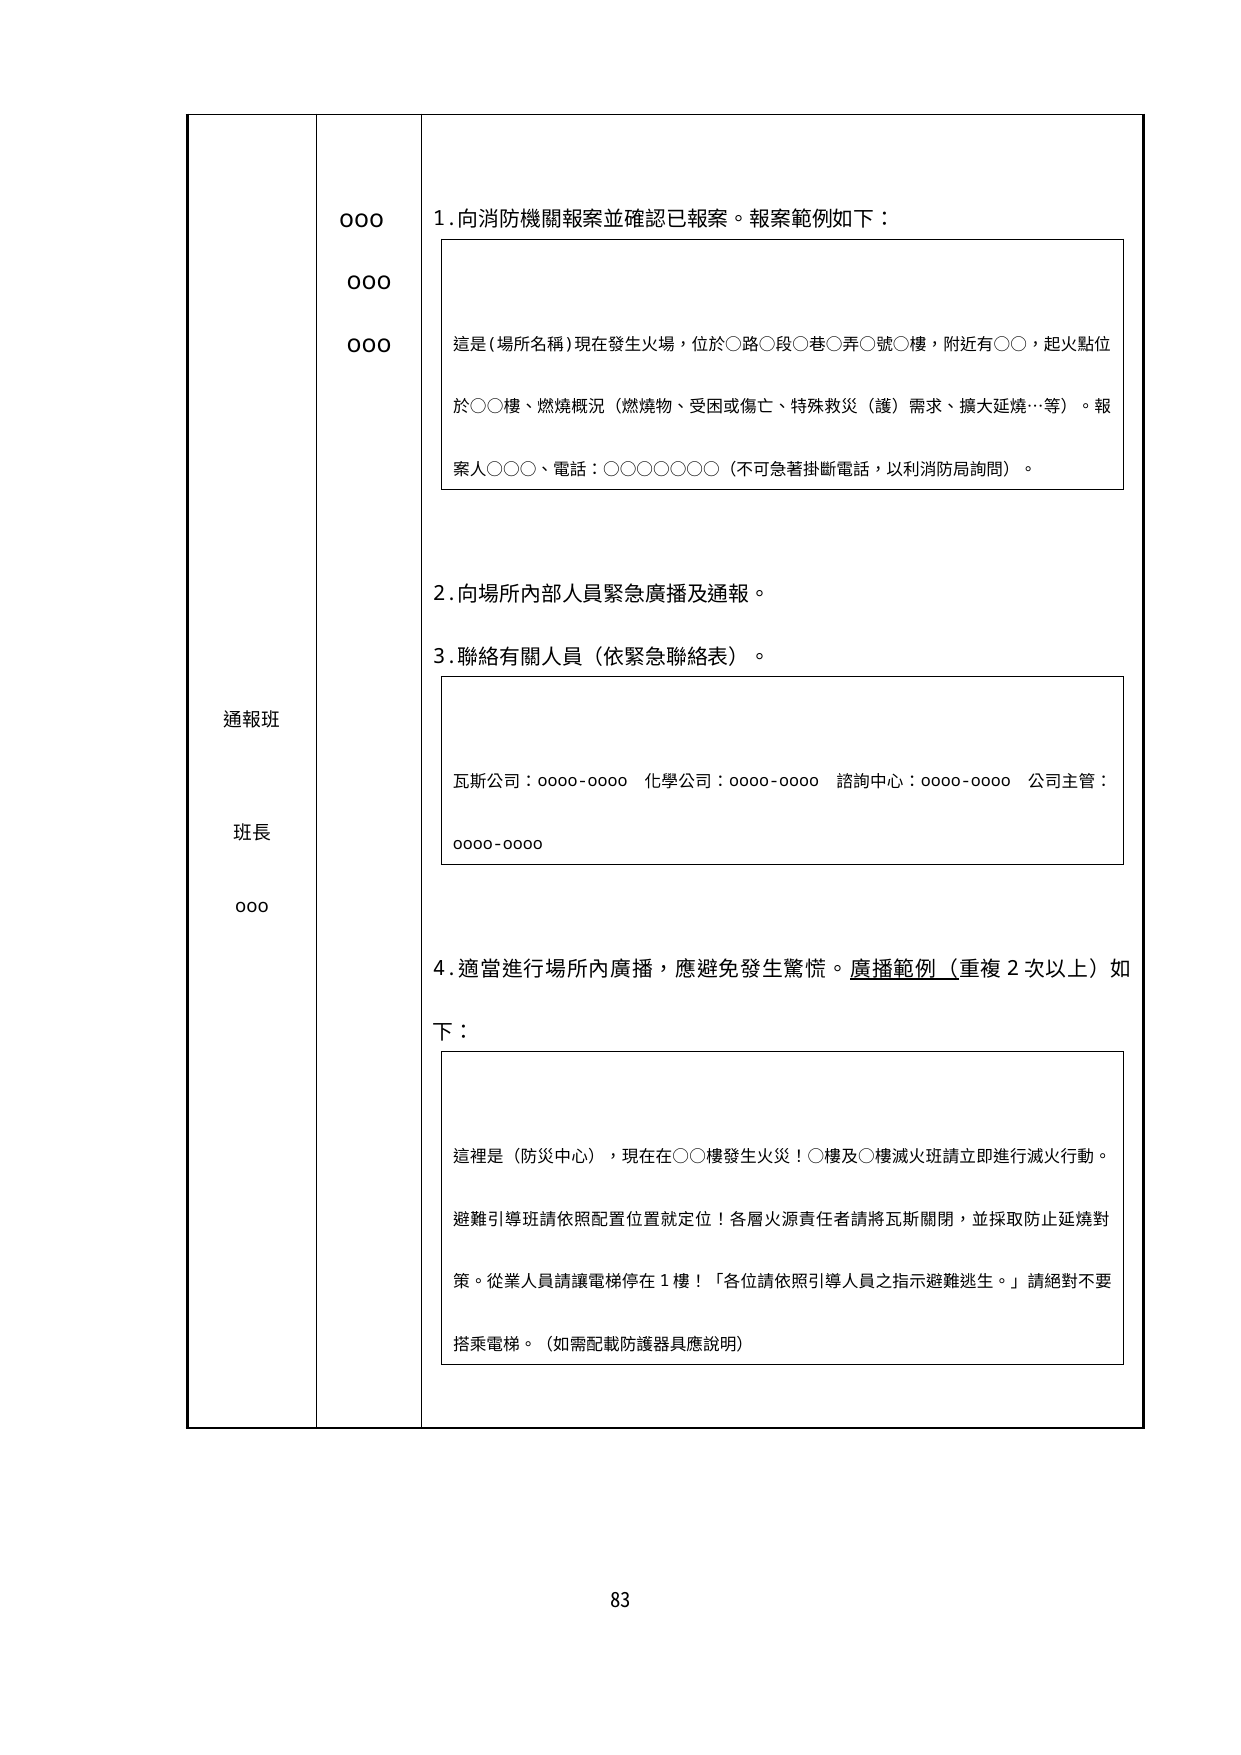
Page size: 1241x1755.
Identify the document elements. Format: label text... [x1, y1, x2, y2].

table_header 這是(場所名稱)現在發生火場，位於○路○段○巷○弄○號○樓，附近有○○，起火點位於○○樓、燃燒概況（燃燒物、受困或傷亡、特殊救災（護）需求、擴大延燒…等）。報案人○○○、電話：○○○○○○○（不可急著掛斷電話，以利消防局詢問）。 [442, 240, 1123, 488]
table_header 這裡是（防災中心），現在在○○樓發生火災！○樓及○樓滅火班請立即進行滅火行動。避難引導班請依照配置位置就定位！各層火源責任者請將瓦斯關閉，並採取防止延燒對策。從業人員請讓電梯停在1樓！「各位請依照引導人員之指示避難逃生。」請絕對不要搭乘電梯。（如需配載防護器具應說明） [442, 1052, 1123, 1363]
table_header 瓦斯公司：oooo-oooo 化學公司：oooo-oooo 諮詢中心：oooo-oooo 公司主管：oooo-oooo [442, 677, 1123, 863]
table_cell ooo ooo ooo [317, 115, 421, 1427]
table_cell 通報班 班長 ooo [189, 115, 316, 1427]
table_cell 1.向消防機關報案並確認已報案。報案範例如下： 2.向場所內部人員緊急廣播及通報。 3.聯絡有關人員（依緊急聯絡表）。 4.適當進行場所內廣播，應避免發生驚慌。廣播範例（重複2次以上）如下： [422, 115, 1142, 1427]
